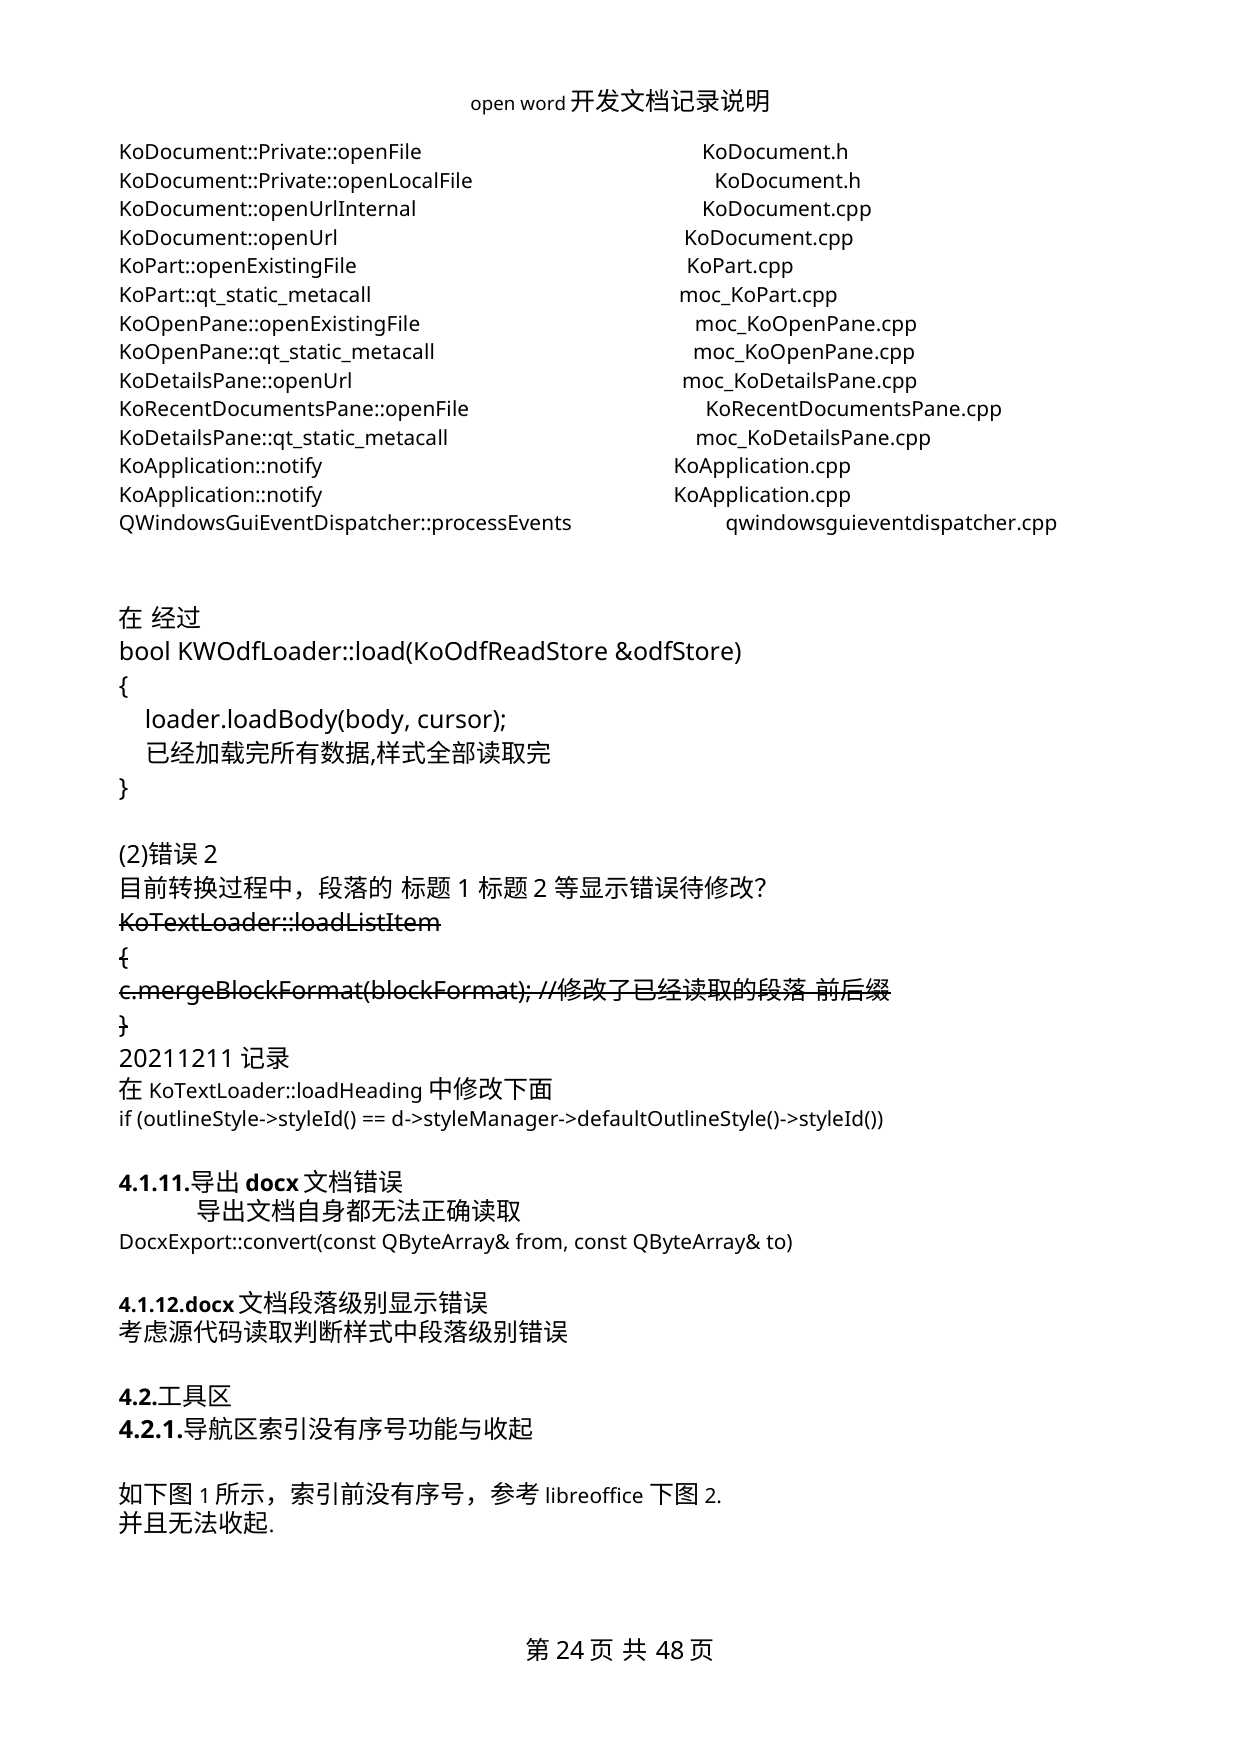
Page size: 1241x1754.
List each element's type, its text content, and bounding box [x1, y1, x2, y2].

text if (outlineStyle->styleId() == d->styleManager->defaultOutlineStyle()->styleId()) [119, 1104, 1121, 1133]
text 20211211记录 [119, 1041, 1121, 1075]
text 在KoTextLoader::loadHeading 中修改下面 [119, 1075, 1121, 1104]
text QWindowsGuiEventDispatcher::processEvents qwindowsguieventdispatcher.cpp [119, 508, 1121, 537]
text KoDocument::openUrlInternal KoDocument.cpp [119, 194, 1121, 223]
text 并且无法收起. [119, 1509, 1121, 1538]
text bool KWOdfLoader::load(KoOdfReadStore &odfStore) [119, 634, 1121, 668]
text } [119, 769, 1121, 803]
text 在 经过 [119, 605, 1121, 634]
text KoDetailsPane::qt_static_metacall moc_KoDetailsPane.cpp [119, 423, 1121, 451]
text 如下图1所示，索引前没有序号，参考libreoffice 下图2. [119, 1480, 1121, 1509]
text KoPart::openExistingFile KoPart.cpp [119, 251, 1121, 280]
text 目前转换过程中，段落的 标题1 标题2 等显示错误待修改？ [119, 871, 1121, 905]
text } [119, 1007, 1121, 1041]
text loader.loadBody(body, cursor); [119, 702, 1121, 736]
text KoApplication::notify KoApplication.cpp [119, 451, 1121, 480]
text DocxExport::convert(const QByteArray& from, const QByteArray& to) [119, 1227, 1121, 1255]
text KoTextLoader::loadListItem [119, 905, 1121, 939]
text { [119, 668, 1121, 702]
text c.mergeBlockFormat(blockFormat); //修改了已经读取的段落 前后缀 [119, 973, 1121, 1007]
subtitle 导出docx文档错误 [119, 1167, 1121, 1198]
text KoOpenPane::qt_static_metacall moc_KoOpenPane.cpp [119, 337, 1121, 366]
text KoDetailsPane::openUrl moc_KoDetailsPane.cpp [119, 366, 1121, 394]
text KoOpenPane::openExistingFile moc_KoOpenPane.cpp [119, 308, 1121, 337]
text 考虑源代码读取判断样式中段落级别错误 [119, 1318, 1121, 1347]
text KoApplication::notify KoApplication.cpp [119, 480, 1121, 508]
text KoPart::qt_static_metacall moc_KoPart.cpp [119, 280, 1121, 308]
text KoDocument::Private::openLocalFile KoDocument.h [119, 166, 1121, 194]
subtitle docx文档段落级别显示错误 [119, 1289, 1121, 1318]
text KoDocument::Private::openFile KoDocument.h [119, 137, 1121, 166]
text 已经加载完所有数据,样式全部读取完 [119, 736, 1121, 769]
text KoRecentDocumentsPane::openFile KoRecentDocumentsPane.cpp [119, 394, 1121, 423]
text { [119, 939, 1121, 973]
subtitle 工具区 [119, 1381, 1121, 1412]
text KoDocument::openUrl KoDocument.cpp [119, 223, 1121, 251]
text 导出文档自身都无法正确读取 [119, 1198, 1121, 1227]
text (2)错误2 [119, 837, 1121, 871]
subtitle 导航区索引没有序号功能与收起 [119, 1412, 1121, 1446]
